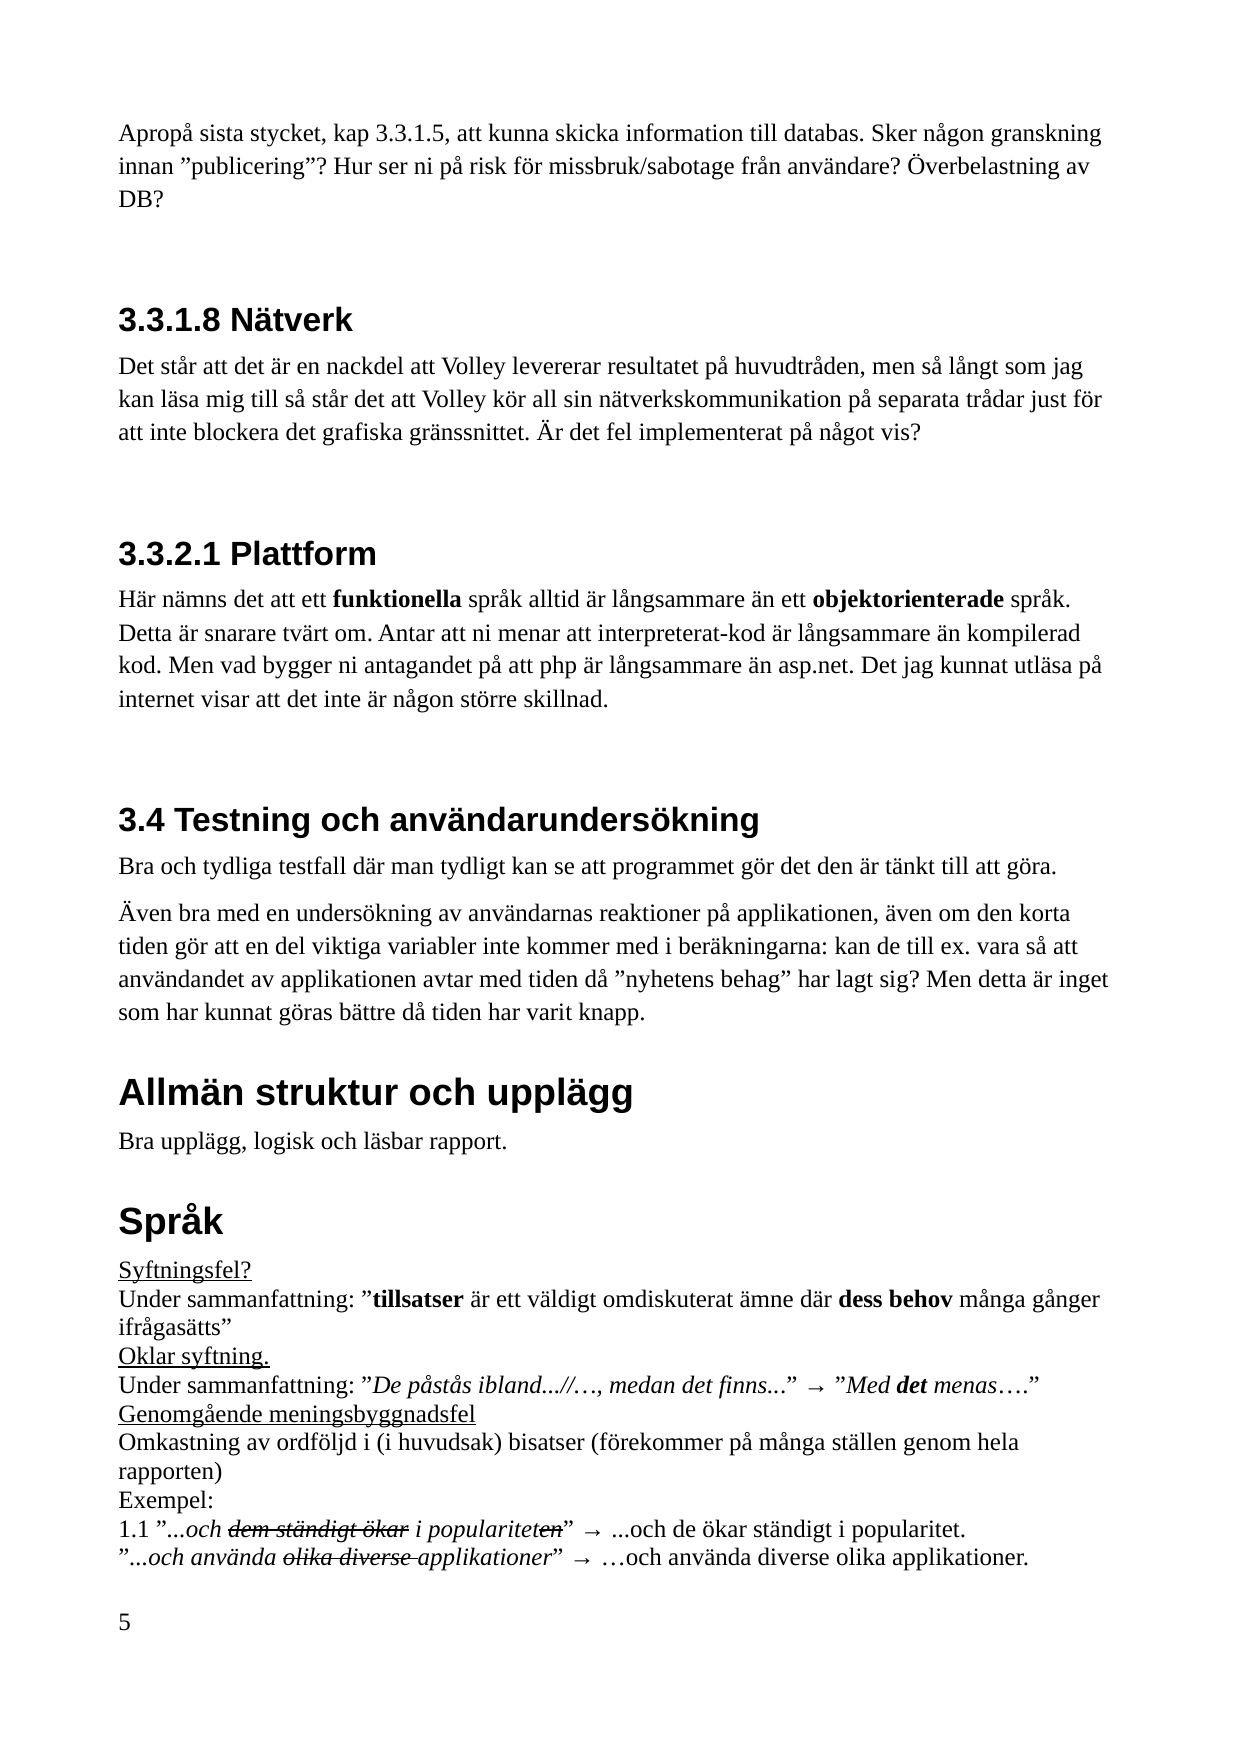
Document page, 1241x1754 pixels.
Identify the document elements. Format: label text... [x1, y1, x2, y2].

subtitle Allmän struktur och upplägg [118, 1070, 1122, 1114]
text Även bra med en undersökning av användarnas reaktioner på applikationen, även om den korta tiden gör att en del viktiga variabler inte kommer med i beräkningarna: kan de till ex. vara så att användandet av applikationen avtar med tiden då ”nyhetens behag” har lagt sig? Men detta är inget som har kunnat göras bättre då tiden har varit knapp. [118, 898, 1122, 1026]
text Det står att det är en nackdel att Volley levererar resultatet på huvudtråden, men så långt som jag kan läsa mig till så står det att Volley kör all sin nätverkskommunikation på separata trådar just för att inte blockera det grafiska gränssnittet. Är det fel implementerat på något vis? [118, 351, 1122, 446]
text Bra upplägg, logisk och läsbar rapport. [118, 1126, 1122, 1155]
text Här nämns det att ett funktionella språk alltid är långsammare än ett objektorienterade språk. Detta är snarare tvärt om. Antar att ni menar att interpreterat-kod är långsammare än kompilerad kod. Men vad bygger ni antagandet på att php är långsammare än asp.net. Det jag kunnat utläsa på internet visar att det inte är någon större skillnad. [118, 584, 1122, 712]
subtitle 3.3.1.8 Nätverk [118, 300, 1122, 339]
text Oklar syftning. [118, 1341, 1122, 1370]
text ”...och använda olika diverse applikationer” → …och använda diverse olika applikationer. [118, 1542, 1122, 1571]
text Omkastning av ordföljd i (i huvudsak) bisatser (förekommer på många ställen genom hela rapporten) [118, 1427, 1122, 1485]
text Syftningsfel? [118, 1255, 1122, 1284]
text Under sammanfattning: ”De påstås ibland...//…, medan det finns...” → ”Med det menas….” [118, 1370, 1122, 1399]
text Apropå sista stycket, kap 3.3.1.5, att kunna skicka information till databas. Sker någon granskning innan ”publicering”? Hur ser ni på risk för missbruk/sabotage från användare? Överbelastning av DB? [118, 118, 1122, 213]
subtitle 3.3.2.1 Plattform [118, 533, 1122, 572]
text Exempel: [118, 1485, 1122, 1514]
text Genomgående meningsbyggnadsfel [118, 1399, 1122, 1427]
text Bra och tydliga testfall där man tydligt kan se att programmet gör det den är tänkt till att göra. [118, 851, 1122, 879]
subtitle 3.4 Testning och användarundersökning [118, 800, 1122, 838]
subtitle Språk [118, 1199, 1122, 1242]
text Under sammanfattning: ”tillsatser är ett väldigt omdiskuterat ämne där dess behov många gånger ifrågasätts” [118, 1284, 1122, 1341]
text 1.1 ”...och dem ständigt ökar i populariteten” → ...och de ökar ständigt i popularitet. [118, 1514, 1122, 1542]
